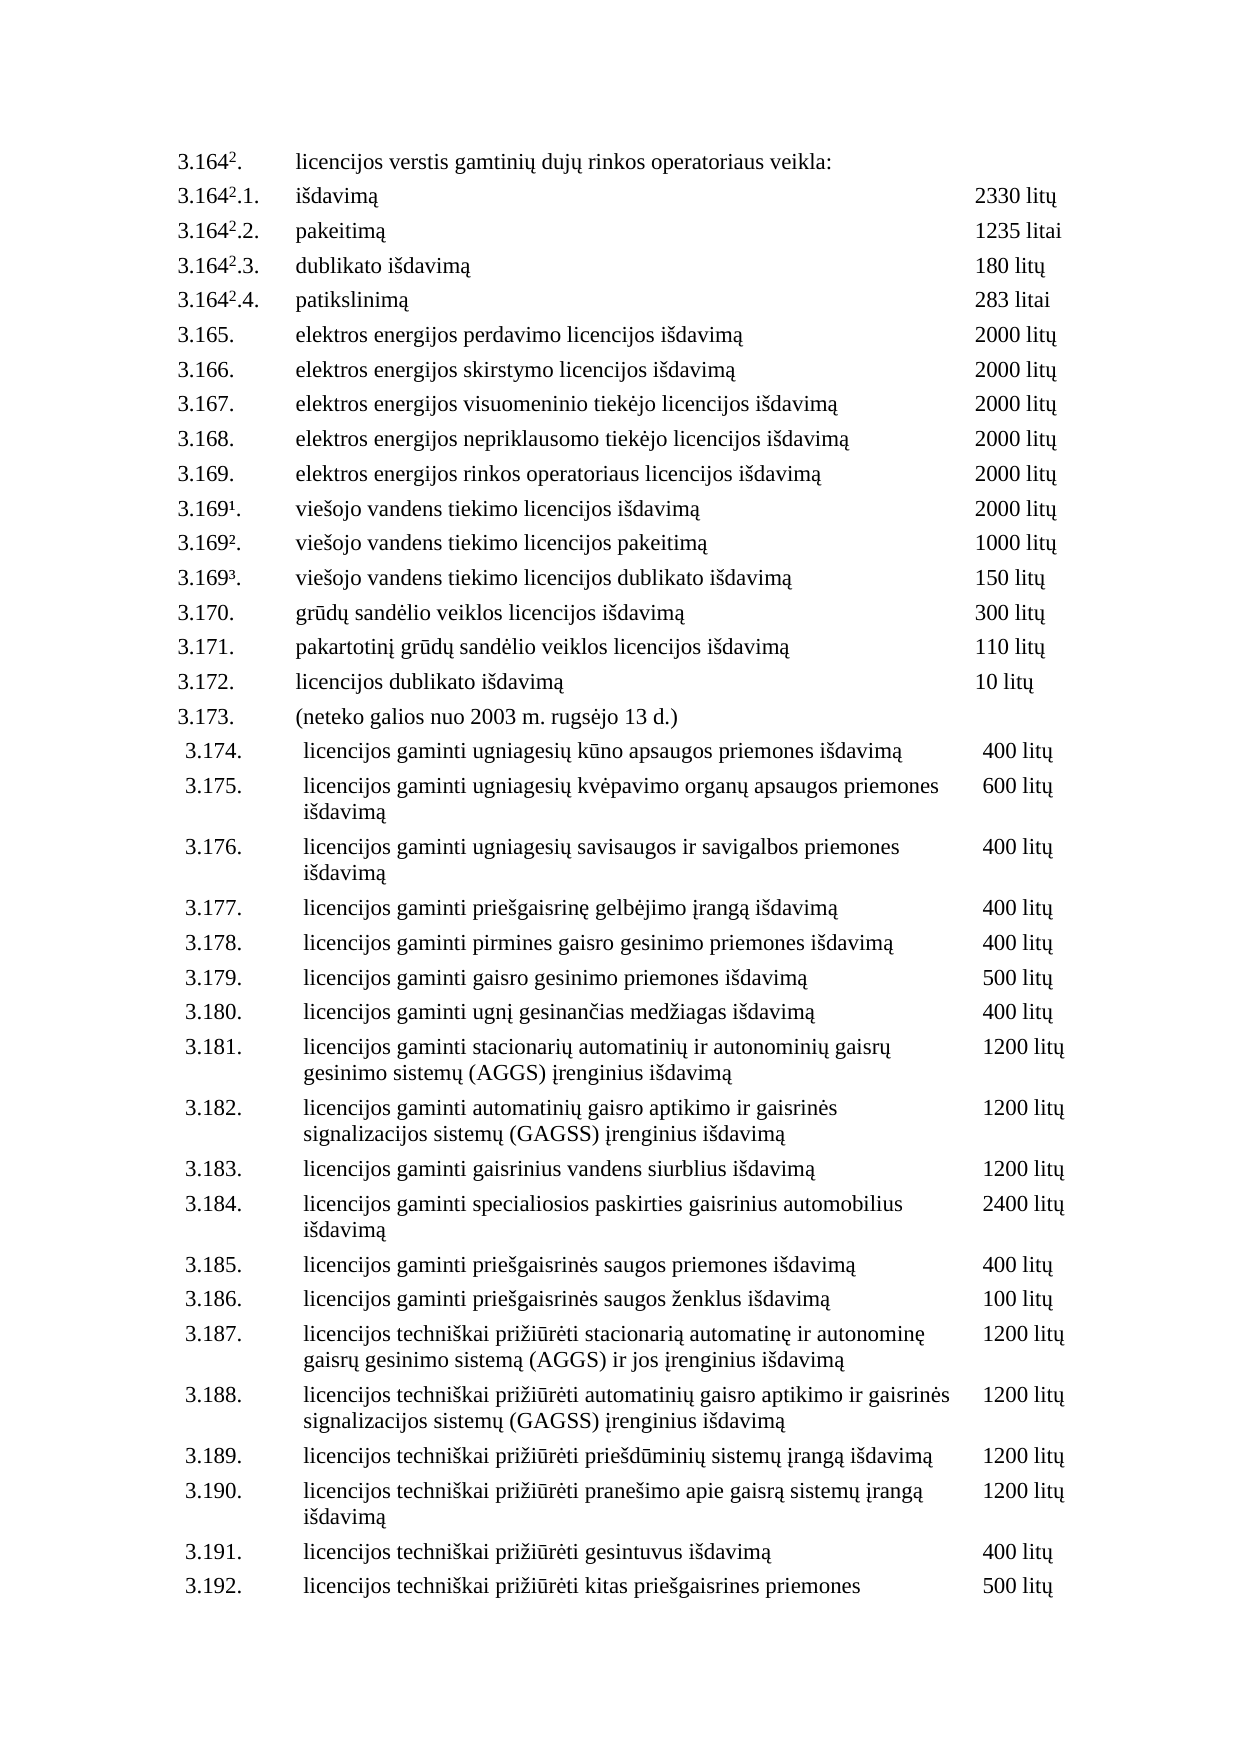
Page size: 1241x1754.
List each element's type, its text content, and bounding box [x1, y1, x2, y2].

table_cell licencijos gaminti automatinių gaisro aptikimo ir gaisrinės signalizacijos sistemų (GAGSS) įrenginius išdavimą [292, 1094, 971, 1155]
table_cell 1200 litų [971, 1033, 1144, 1094]
text 3.166. elektros energijos skirstymo licencijos išdavimą 2000 litų [177, 356, 1122, 382]
table_cell 500 litų [971, 1573, 1144, 1599]
table_cell 3.175. [174, 772, 292, 833]
table_cell 3.184. [174, 1190, 292, 1251]
table_cell 400 litų [971, 894, 1144, 929]
table_cell 3.192. [174, 1573, 292, 1599]
table_cell 600 litų [971, 772, 1144, 833]
table_cell licencijos techniškai prižiūrėti automatinių gaisro aptikimo ir gaisrinės signalizacijos sistemų (GAGSS) įrenginius išdavimą [292, 1381, 971, 1442]
table_cell 3.182. [174, 1094, 292, 1155]
text 3.1642.3. dublikato išdavimą 180 litų [177, 252, 1122, 278]
text 3.169¹. viešojo vandens tiekimo licencijos išdavimą 2000 litų [177, 494, 1122, 521]
table_cell 3.179. [174, 964, 292, 998]
table_cell 1200 litų [971, 1155, 1144, 1190]
table_cell licencijos gaminti priešgaisrinės saugos priemones išdavimą [292, 1251, 971, 1285]
table_cell licencijos techniškai prižiūrėti gesintuvus išdavimą [292, 1538, 971, 1573]
text 3.167. elektros energijos visuomeninio tiekėjo licencijos išdavimą 2000 litų [177, 391, 1122, 417]
table_cell 3.181. [174, 1033, 292, 1094]
table_cell licencijos gaminti ugnį gesinančias medžiagas išdavimą [292, 998, 971, 1033]
text 3.169³. viešojo vandens tiekimo licencijos dublikato išdavimą 150 litų [177, 564, 1122, 590]
table_cell 1200 litų [971, 1094, 1144, 1155]
table_cell 3.177. [174, 894, 292, 929]
table_cell licencijos techniškai prižiūrėti pranešimo apie gaisrą sistemų įrangą išdavimą [292, 1477, 971, 1538]
table_header licencijos gaminti ugniagesių kūno apsaugos priemones išdavimą [292, 738, 971, 772]
text 3.165. elektros energijos perdavimo licencijos išdavimą 2000 litų [177, 321, 1122, 347]
text 3.1642. licencijos verstis gamtinių dujų rinkos operatoriaus veikla: [177, 148, 1122, 174]
text 3.171. pakartotinį grūdų sandėlio veiklos licencijos išdavimą 110 litų [177, 633, 1122, 660]
text 3.169. elektros energijos rinkos operatoriaus licencijos išdavimą 2000 litų [177, 460, 1122, 486]
table_cell licencijos gaminti ugniagesių kvėpavimo organų apsaugos priemones išdavimą [292, 772, 971, 833]
table_cell 3.178. [174, 929, 292, 963]
table_cell licencijos gaminti stacionarių automatinių ir autonominių gaisrų gesinimo sistemų (AGGS) įrenginius išdavimą [292, 1033, 971, 1094]
table_cell 3.189. [174, 1442, 292, 1477]
table_cell 1200 litų [971, 1477, 1144, 1538]
table_cell 400 litų [971, 929, 1144, 963]
table_cell licencijos gaminti pirmines gaisro gesinimo priemones išdavimą [292, 929, 971, 963]
text 3.172. licencijos dublikato išdavimą 10 litų [177, 668, 1122, 694]
table_cell licencijos gaminti gaisrinius vandens siurblius išdavimą [292, 1155, 971, 1190]
table_cell licencijos techniškai prižiūrėti priešdūminių sistemų įrangą išdavimą [292, 1442, 971, 1477]
table_cell 400 litų [971, 1538, 1144, 1573]
table_cell 3.183. [174, 1155, 292, 1190]
text 3.1642.1. išdavimą 2330 litų [177, 182, 1122, 209]
table_cell licencijos gaminti gaisro gesinimo priemones išdavimą [292, 964, 971, 998]
table_cell 3.190. [174, 1477, 292, 1538]
table_cell 3.185. [174, 1251, 292, 1285]
table_cell 3.176. [174, 833, 292, 894]
table_cell 1200 litų [971, 1442, 1144, 1477]
table_cell 1200 litų [971, 1381, 1144, 1442]
table_cell 3.187. [174, 1320, 292, 1381]
text 3.170. grūdų sandėlio veiklos licencijos išdavimą 300 litų [177, 599, 1122, 625]
table_cell licencijos gaminti priešgaisrinės saugos ženklus išdavimą [292, 1285, 971, 1320]
table_cell licencijos gaminti ugniagesių savisaugos ir savigalbos priemones išdavimą [292, 833, 971, 894]
table_cell licencijos gaminti priešgaisrinę gelbėjimo įrangą išdavimą [292, 894, 971, 929]
table_cell 3.186. [174, 1285, 292, 1320]
table_cell 1200 litų [971, 1320, 1144, 1381]
table_cell 400 litų [971, 998, 1144, 1033]
table_cell licencijos techniškai prižiūrėti stacionarią automatinę ir autonominę gaisrų gesinimo sistemą (AGGS) ir jos įrenginius išdavimą [292, 1320, 971, 1381]
table_cell licencijos techniškai prižiūrėti kitas priešgaisrines priemones [292, 1573, 971, 1599]
table_cell 2400 litų [971, 1190, 1144, 1251]
text 3.173. (neteko galios nuo 2003 m. rugsėjo 13 d.) [177, 703, 1122, 729]
table_cell 400 litų [971, 1251, 1144, 1285]
text 3.1642.2. pakeitimą 1235 litai [177, 217, 1122, 243]
table_cell 3.191. [174, 1538, 292, 1573]
table_cell 3.180. [174, 998, 292, 1033]
table_cell licencijos gaminti specialiosios paskirties gaisrinius automobilius išdavimą [292, 1190, 971, 1251]
table_cell 100 litų [971, 1285, 1144, 1320]
table_header 400 litų [971, 738, 1144, 772]
table_cell 400 litų [971, 833, 1144, 894]
table_cell 500 litų [971, 964, 1144, 998]
text 3.1642.4. patikslinimą 283 litai [177, 286, 1122, 313]
text 3.168. elektros energijos nepriklausomo tiekėjo licencijos išdavimą 2000 litų [177, 425, 1122, 452]
table_header 3.174. [174, 738, 292, 772]
text 3.169². viešojo vandens tiekimo licencijos pakeitimą 1000 litų [177, 529, 1122, 556]
table_cell 3.188. [174, 1381, 292, 1442]
